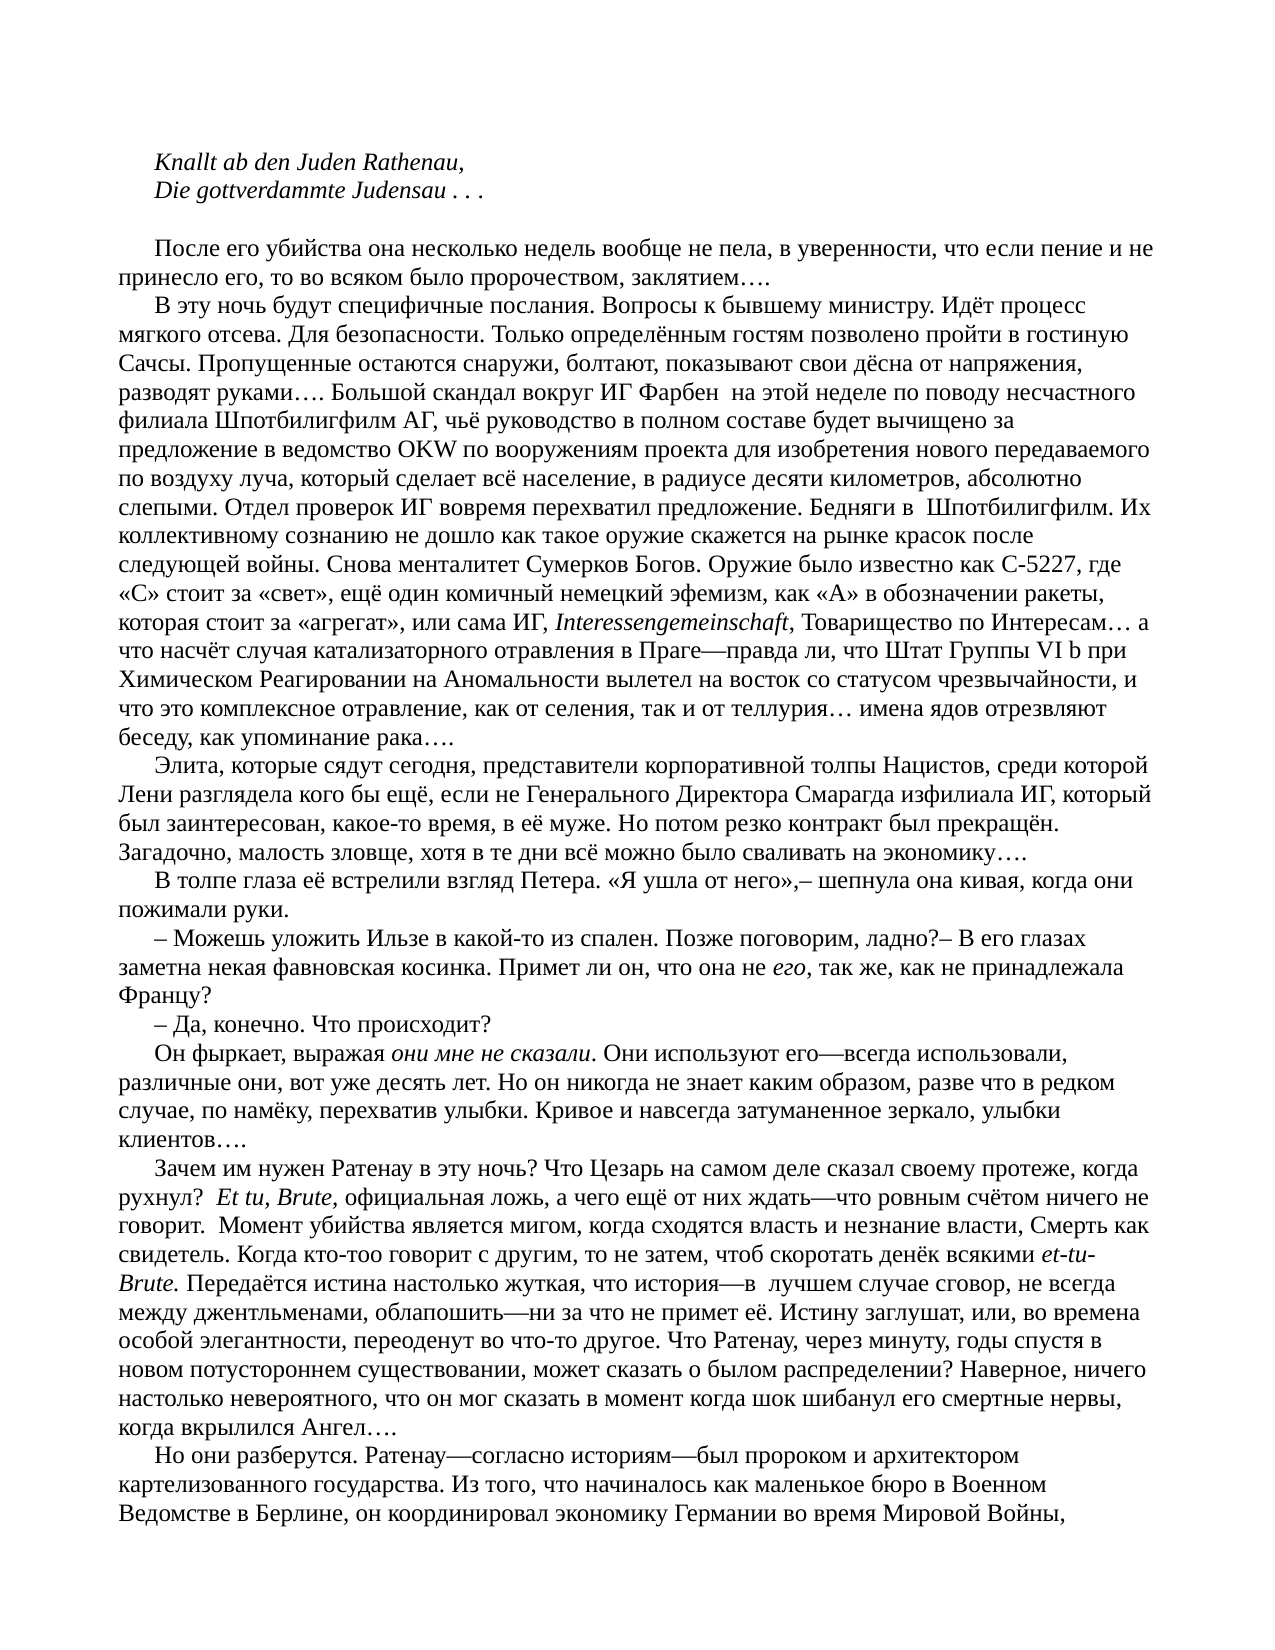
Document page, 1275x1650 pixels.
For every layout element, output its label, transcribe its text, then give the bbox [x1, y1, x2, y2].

text – Да, конечно. Что происходит? [118, 1009, 1157, 1038]
text Элита, которые сядут сегодня, представители корпоративной толпы Нацистов, среди которой Лени разглядела кого бы ещё, если не Генерального Директора Смарагда изфилиала ИГ, который был заинтересован, какое-то время, в её муже. Но потом резко контракт был прекращён. Загадочно, малость зловще, хотя в те дни всё можно было сваливать на экономику…. [118, 751, 1157, 866]
text Knallt ab den Juden Rathenau, [118, 147, 1157, 176]
text Он фыркает, выражая они мне не сказали. Они используют его—всегда использовали, различные они, вот уже десять лет. Но он никогда не знает каким образом, разве что в редком случае, по намёку, перехватив улыбки. Кривое и навсегда затуманенное зеркало, улыбки клиентов…. [118, 1038, 1157, 1153]
text Die gottverdammte Judensau . . . [118, 176, 1157, 204]
text В эту ночь будут специфичные послания. Вопросы к бывшему министру. Идёт процесс мягкого отсева. Для безопасности. Только определённым гостям позволено пройти в гостиную Сачсы. Пропущенные остаются снаружи, болтают, показывают свои дёсна от напряжения, разводят руками…. Большой скандал вокруг ИГ Фарбен на этой неделе по поводу несчастного филиала Шпотбилигфилм АГ, чьё руководство в полном составе будет вычищено за предложение в ведомство OKW по вооружениям проекта для изобретения нового передаваемого по воздуху луча, который сделает всё население, в радиусе десяти километров, абсолютно слепыми. Отдел проверок ИГ вовремя перехватил предложение. Бедняги в Шпотбилигфилм. Их коллективному сознанию не дошло как такое оружие скажется на рынке красок после следующей войны. Снова менталитет Сумерков Богов. Оружие было известно как С-5227, где «С» стоит за «свет», ещё один комичный немецкий эфемизм, как «А» в обозначении ракеты, которая стоит за «агрегат», или сама ИГ, Interessengemeinschaft, Товарищество по Интересам… а что насчёт случая катализаторного отравления в Праге—правда ли, что Штат Группы VI b при Химическом Реагировании на Аномальности вылетел на восток со статусом чрезвычайности, и что это комплексное отравление, как от селения, так и от теллурия… имена ядов отрезвляют беседу, как упоминание рака…. [118, 291, 1157, 751]
text – Можешь уложить Ильзе в какой-то из спален. Позже поговорим, ладно?– В его глазах заметна некая фавновская косинка. Примет ли он, что она не его, так же, как не принадлежала Францу? [118, 923, 1157, 1009]
text Но они разберутся. Ратенау—согласно историям—был пророком и архитектором картелизованного государства. Из того, что начиналось как маленькое бюро в Военном Ведомстве в Берлине, он координировал экономику Германии во время Мировой Войны, [118, 1441, 1157, 1527]
text После его убийства она несколько недель вообще не пела, в уверенности, что если пение и не принесло его, то во всяком было пророчеством, заклятием…. [118, 233, 1157, 291]
text В толпе глаза её встрелили взгляд Петера. «Я ушла от него»,– шепнула она кивая, когда они пожимали руки. [118, 866, 1157, 923]
text Зачем им нужен Ратенау в эту ночь? Что Цезарь на самом деле сказал своему протеже, когда рухнул? Et tu, Brute, официальная ложь, а чего ещё от них ждать—что ровным счётом ничего не говорит. Момент убийства является мигом, когда сходятся власть и незнание власти, Смерть как свидетель. Когда кто-тоо говорит с другим, то не затем, чтоб скоротать денёк всякими et-tu-Brute. Передаётся истина настолько жуткая, что история—в лучшем случае сговор, не всегда между джентльменами, облапошить—ни за что не примет её. Истину заглушат, или, во времена особой элегантности, переоденут во что-то другое. Что Ратенау, через минуту, годы спустя в новом потустороннем существовании, может сказать о былом распределении? Наверное, ничего настолько невероятного, что он мог сказать в момент когда шок шибанул его смертные нервы, когда вкрылился Ангел…. [118, 1153, 1157, 1441]
